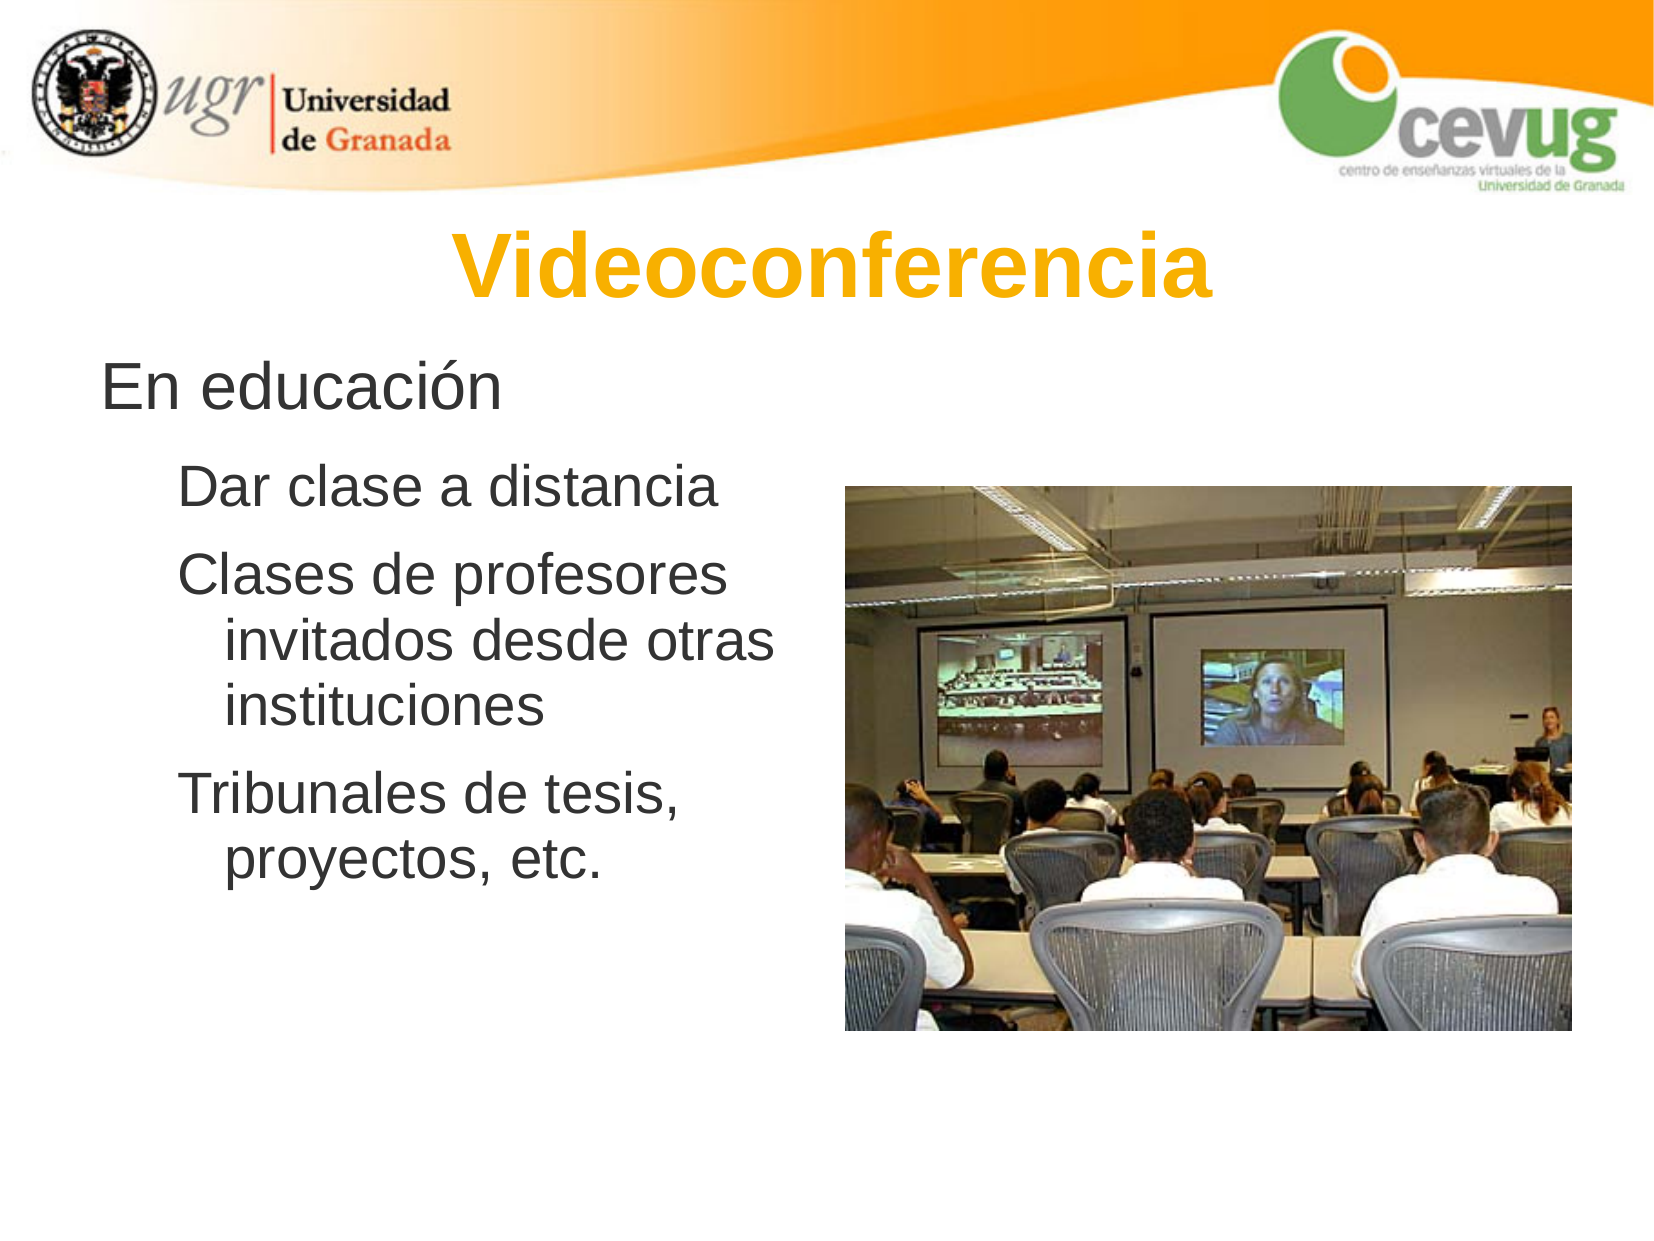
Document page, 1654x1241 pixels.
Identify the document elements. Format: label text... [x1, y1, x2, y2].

title Videoconferencia [88, 177, 1577, 355]
picture [845, 486, 1572, 1031]
list En educación Dar clase a distancia Clases de profesores invitados desde otras instituciones Tribunales de tesis, proyectos, etc. [82, 349, 809, 1168]
